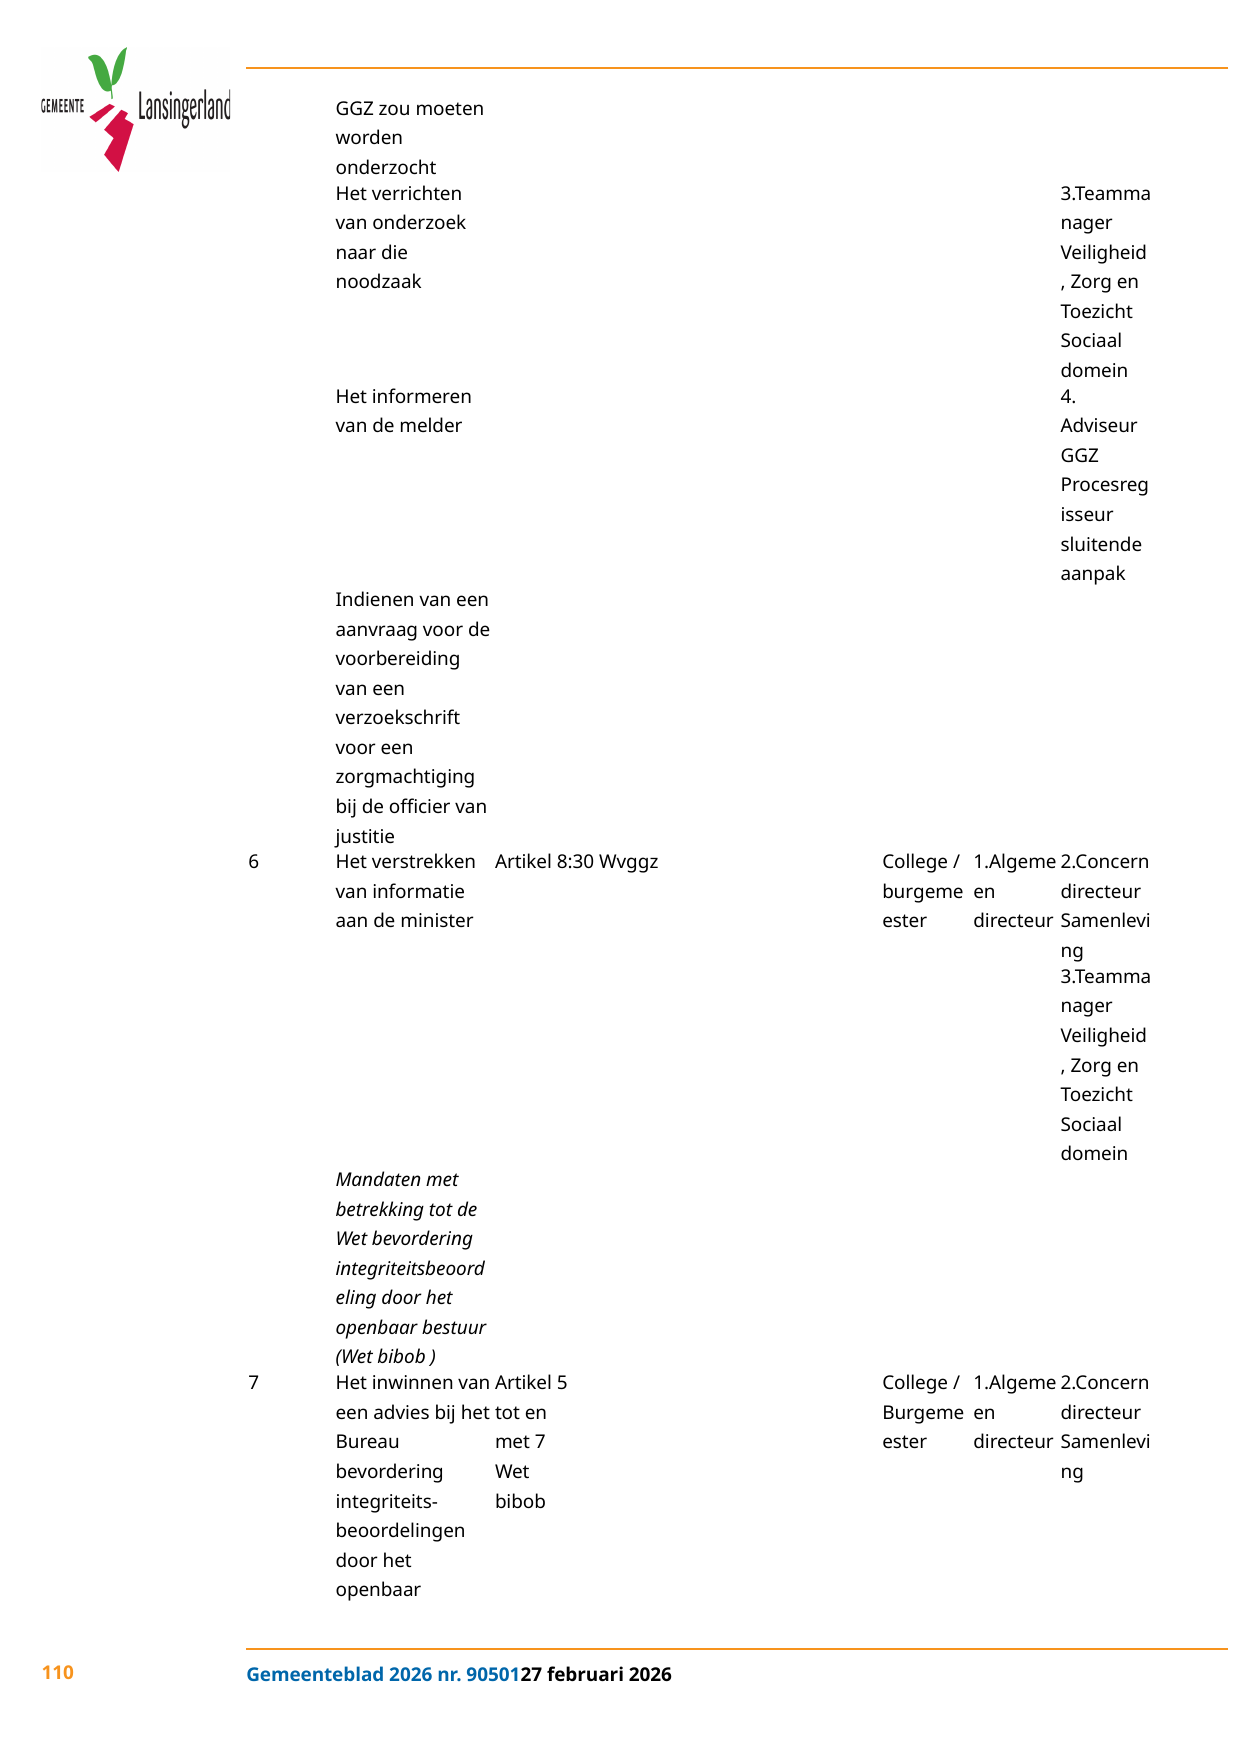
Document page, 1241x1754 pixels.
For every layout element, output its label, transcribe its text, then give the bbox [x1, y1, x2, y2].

table_cell 4. Adviseur GGZ Procesregisseur sluitende aanpak [1060, 383, 1152, 586]
table_cell [669, 180, 882, 383]
table_cell [1060, 1166, 1152, 1369]
table_cell [973, 95, 1060, 180]
table_cell [973, 1166, 1060, 1369]
table_cell [582, 1166, 882, 1369]
table_cell [669, 383, 882, 586]
table_cell [335, 963, 495, 1166]
picture [41, 47, 231, 172]
table_cell [248, 180, 335, 383]
table_cell Het inwinnen van een advies bij het Bureau bevordering integriteits-beoordelingen door het openbaar [335, 1370, 495, 1602]
table_cell Het verstrekken van informatie aan de minister [335, 849, 495, 963]
table_cell [669, 586, 882, 848]
table_cell [582, 1370, 882, 1602]
table_cell [882, 383, 973, 586]
table_cell [882, 1166, 973, 1369]
table_cell [495, 383, 669, 586]
table_cell [669, 849, 882, 963]
table_cell [1060, 586, 1152, 848]
table_cell Het informeren van de melder [335, 383, 495, 586]
table_cell [495, 963, 669, 1166]
table_cell College / Burgemeester [882, 1370, 973, 1602]
table_cell Het verrichten van onderzoek naar die noodzaak [335, 180, 495, 383]
table_cell [495, 95, 669, 180]
table_cell [495, 180, 669, 383]
table_cell [669, 95, 882, 180]
table_cell [882, 95, 973, 180]
table_cell Artikel 8:30 Wvggz [495, 849, 669, 963]
table_cell [882, 586, 973, 848]
table_cell [248, 95, 335, 180]
table_cell College / burgemeester [882, 849, 973, 963]
table_cell GGZ zou moeten worden onderzocht [335, 95, 495, 180]
table_cell [248, 586, 335, 848]
table_cell 7 [248, 1370, 335, 1602]
table_cell [882, 180, 973, 383]
table_cell 1.Algemeen directeur [973, 1370, 1060, 1602]
table_cell [495, 586, 669, 848]
table_cell 6 [248, 849, 335, 963]
table_cell Artikel 5 tot en met 7 Wet bibob [495, 1370, 582, 1602]
table_cell [1060, 95, 1152, 180]
table_cell Mandaten met betrekking tot de Wet bevordering integriteitsbeoordeling door het openbaar bestuur (Wet bibob ) [335, 1166, 495, 1369]
table_cell [973, 586, 1060, 848]
table_cell 3.Teammanager Veiligheid, Zorg en Toezicht Sociaal domein [1060, 180, 1152, 383]
table_cell [669, 963, 882, 1166]
table_cell 3.Teammanager Veiligheid, Zorg en Toezicht Sociaal domein [1060, 963, 1152, 1166]
table_cell [248, 383, 335, 586]
table_cell 2.Concerndirecteur Samenleving [1060, 1370, 1152, 1602]
table_cell [882, 963, 973, 1166]
table_cell 2.Concerndirecteur Samenleving [1060, 849, 1152, 963]
table_cell 1.Algemeen directeur [973, 849, 1060, 963]
table_cell [248, 963, 335, 1166]
table_cell [973, 963, 1060, 1166]
table_cell Indienen van een aanvraag voor de voorbereiding van een verzoekschrift voor een zorgmachtiging bij de officier van justitie [335, 586, 495, 848]
table_cell [973, 180, 1060, 383]
table_cell [495, 1166, 582, 1369]
table_cell [248, 1166, 335, 1369]
table_cell [973, 383, 1060, 586]
